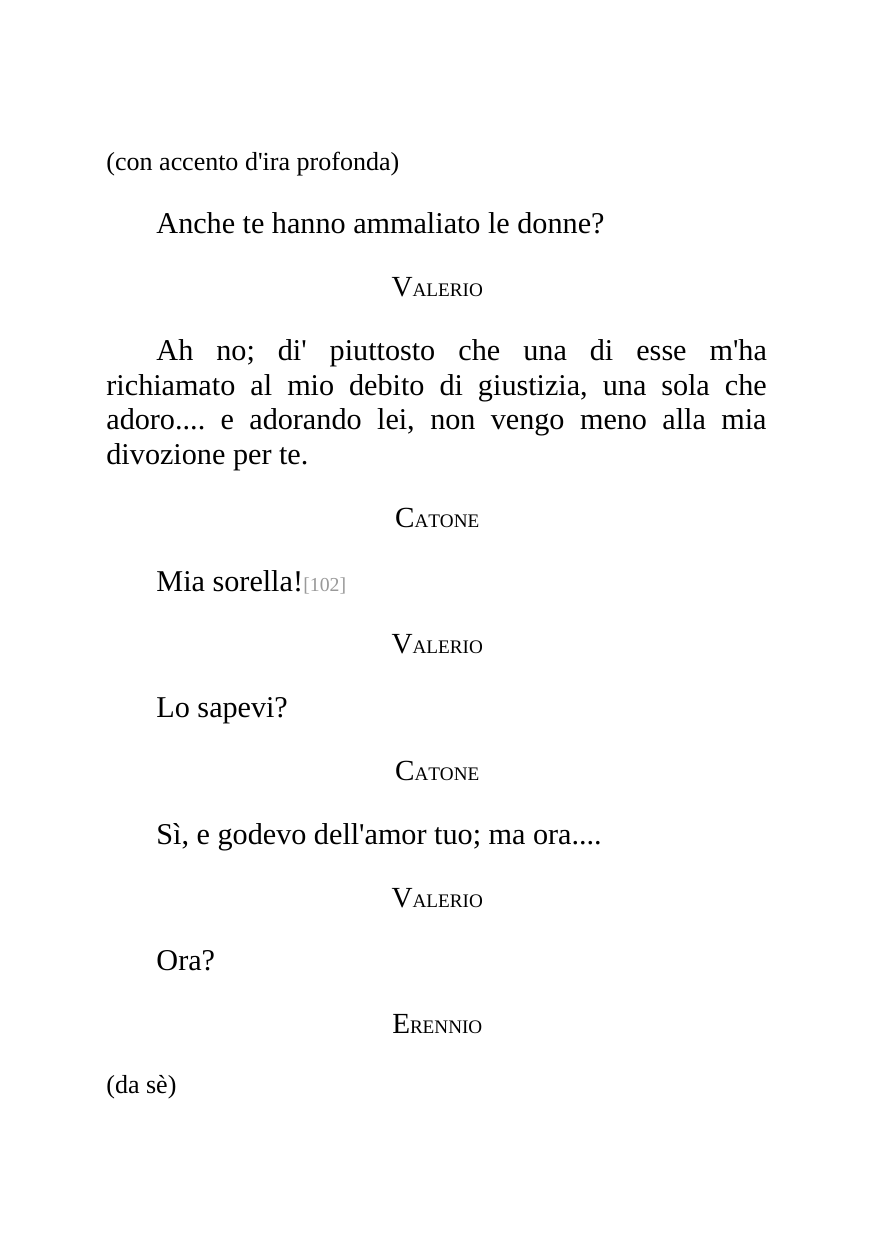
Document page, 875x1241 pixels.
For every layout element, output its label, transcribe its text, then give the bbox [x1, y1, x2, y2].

text Lo sapevi? [106, 689, 768, 724]
text (con accento d'ira profonda) [106, 146, 768, 176]
text Mia sorella![102] [106, 563, 768, 597]
text Valerio [156, 269, 718, 303]
text Catone [156, 500, 718, 534]
text Catone [156, 753, 718, 787]
text Sì, e godevo dell'amor tuo; ma ora.... [106, 816, 768, 851]
text Valerio [156, 880, 718, 913]
text Erennio [156, 1006, 718, 1040]
text Anche te hanno ammaliato le donne? [106, 206, 768, 240]
text Valerio [156, 627, 718, 660]
text Ora? [106, 942, 768, 977]
text Ah no; di' piuttosto che una di esse m'ha richiamato al mio debito di giustizia, una sola che adoro.... e adorando lei, non vengo meno alla mia divozione per te. [106, 332, 768, 471]
text (da sè) [106, 1069, 768, 1099]
